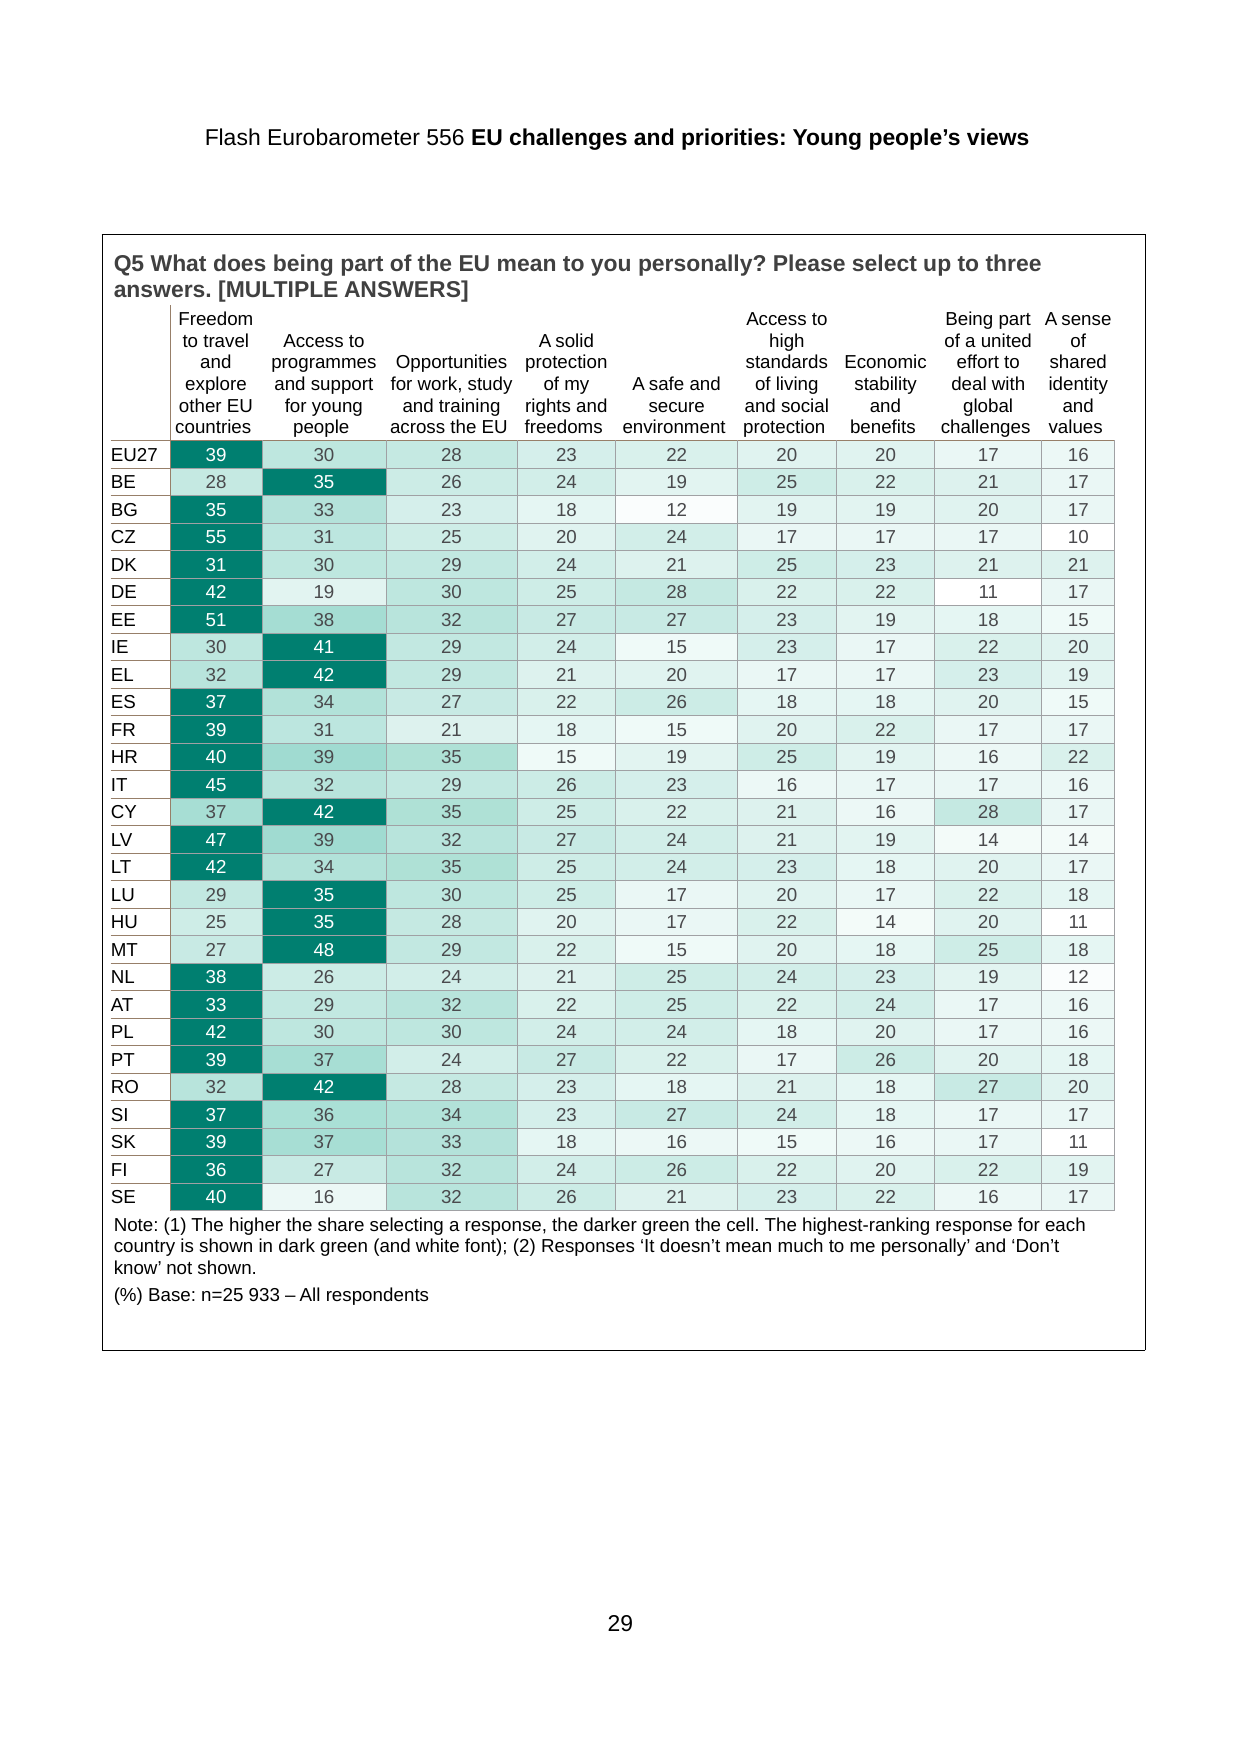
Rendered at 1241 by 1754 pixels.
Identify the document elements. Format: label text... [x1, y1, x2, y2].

table_cell 27 [518, 1046, 615, 1073]
table_cell 16 [1042, 1019, 1114, 1045]
table_cell 37 [171, 689, 262, 715]
table_cell 15 [738, 1129, 836, 1155]
table_cell 39 [171, 1129, 262, 1155]
table_cell 22 [738, 991, 836, 1018]
table_cell 28 [387, 441, 517, 468]
table_cell 20 [837, 1019, 934, 1045]
table_cell 18 [738, 1019, 836, 1045]
table_cell 14 [935, 826, 1041, 853]
table_cell Access to high standards of living and social protection [737, 305, 836, 440]
table_cell 16 [935, 744, 1041, 770]
table_cell 17 [837, 524, 934, 550]
table_cell 30 [263, 1019, 386, 1045]
table_cell 20 [518, 524, 615, 550]
table_cell 22 [935, 1156, 1041, 1183]
table_cell 18 [837, 854, 934, 880]
table_cell 33 [387, 1129, 517, 1155]
table_cell 19 [1042, 1156, 1114, 1183]
table_cell Being part of a united effort to deal with global challenges [935, 305, 1041, 440]
table_cell 42 [171, 854, 262, 880]
table_cell 21 [518, 661, 615, 688]
table_cell 21 [738, 1074, 836, 1100]
table_cell 29 [387, 551, 517, 578]
table_cell LU [111, 881, 170, 908]
table_cell LT [111, 854, 170, 880]
table_cell 17 [616, 881, 737, 908]
table_cell 18 [837, 936, 934, 963]
table_cell 32 [387, 1156, 517, 1183]
table_cell LV [111, 826, 170, 853]
table_cell BE [111, 469, 170, 495]
table_cell 35 [387, 854, 517, 880]
table_cell FR [111, 716, 170, 743]
table_cell 34 [263, 689, 386, 715]
table_cell 15 [616, 936, 737, 963]
table_cell 26 [616, 689, 737, 715]
table_cell 20 [935, 689, 1041, 715]
table_cell 18 [837, 689, 934, 715]
table_cell 37 [263, 1129, 386, 1155]
table_cell 23 [518, 441, 615, 468]
table_cell EL [111, 661, 170, 688]
table_cell 32 [387, 606, 517, 633]
table_cell 20 [738, 441, 836, 468]
table_cell 29 [387, 661, 517, 688]
table_cell 17 [935, 771, 1041, 798]
table_cell 11 [1042, 909, 1114, 935]
table_cell 20 [1042, 1074, 1114, 1100]
table_cell 42 [263, 799, 386, 825]
table_cell 28 [387, 1074, 517, 1100]
table_cell A safe and secure environment [615, 305, 737, 440]
table_cell 22 [738, 579, 836, 605]
table_cell 34 [263, 854, 386, 880]
table_cell 22 [935, 634, 1041, 660]
table_cell 17 [616, 909, 737, 935]
table_cell 28 [935, 799, 1041, 825]
table_cell 23 [738, 1184, 836, 1210]
table_cell 11 [935, 579, 1041, 605]
table_cell A solid protection of my rights and freedoms [517, 305, 615, 440]
table_cell 18 [518, 496, 615, 523]
table_cell 15 [616, 634, 737, 660]
table_cell 20 [935, 1046, 1041, 1073]
table_cell HU [111, 909, 170, 935]
table_cell 23 [387, 496, 517, 523]
table_cell 20 [935, 496, 1041, 523]
table_cell 19 [1042, 661, 1114, 688]
table_cell 18 [518, 716, 615, 743]
table_cell 17 [1042, 496, 1114, 523]
table_cell 17 [837, 634, 934, 660]
table_cell SK [111, 1129, 170, 1155]
table_cell 24 [616, 826, 737, 853]
table_cell 16 [1042, 771, 1114, 798]
table_cell 24 [616, 1019, 737, 1045]
table_cell 35 [387, 799, 517, 825]
table_cell 29 [263, 991, 386, 1018]
table_cell 31 [171, 551, 262, 578]
table_cell 15 [518, 744, 615, 770]
table_cell 15 [1042, 606, 1114, 633]
table_cell 38 [263, 606, 386, 633]
table_cell 19 [935, 964, 1041, 990]
table_cell 22 [837, 1184, 934, 1210]
table_cell 14 [1042, 826, 1114, 853]
table_cell 18 [616, 1074, 737, 1100]
table_cell 17 [837, 771, 934, 798]
table_cell 26 [616, 1156, 737, 1183]
table_cell 55 [171, 524, 262, 550]
table_cell 20 [837, 441, 934, 468]
table_cell 29 [387, 771, 517, 798]
table_cell 28 [616, 579, 737, 605]
table_cell 20 [935, 854, 1041, 880]
table_cell 19 [263, 579, 386, 605]
table_cell 23 [616, 771, 737, 798]
table_cell 10 [1042, 524, 1114, 550]
table_cell 39 [171, 1046, 262, 1073]
table_cell 20 [616, 661, 737, 688]
table_cell 38 [171, 964, 262, 990]
table_cell 27 [616, 1101, 737, 1128]
table_cell 31 [263, 716, 386, 743]
table_cell 36 [171, 1156, 262, 1183]
table_cell 24 [387, 964, 517, 990]
table_cell 27 [387, 689, 517, 715]
table_cell 22 [837, 716, 934, 743]
table_cell 20 [1042, 634, 1114, 660]
table_cell Opportunities for work, study and training across the EU [386, 305, 517, 440]
table_cell 28 [171, 469, 262, 495]
table_cell 25 [518, 579, 615, 605]
table_cell 17 [837, 661, 934, 688]
table_cell 16 [837, 799, 934, 825]
table_cell Note: (1) The higher the share selecting a response, the darker green the cell. The highest-ranking response for each country is shown in dark green (and white font); (2) Responses ‘It doesn’t mean much to me personally’ and ‘Don’t know’ not shown. [111, 1210, 1114, 1281]
table_cell 19 [616, 469, 737, 495]
table_cell 27 [518, 606, 615, 633]
table_cell 25 [518, 854, 615, 880]
table_cell 42 [263, 661, 386, 688]
table_cell 17 [738, 524, 836, 550]
table_cell 41 [263, 634, 386, 660]
table_cell 39 [171, 716, 262, 743]
table_cell 18 [1042, 881, 1114, 908]
table_cell ES [111, 689, 170, 715]
table_cell 30 [387, 579, 517, 605]
table_cell EU27 [111, 441, 170, 468]
table_cell 37 [171, 799, 262, 825]
table_cell 18 [837, 1101, 934, 1128]
table_cell 20 [738, 936, 836, 963]
table_cell SI [111, 1101, 170, 1128]
table_cell 47 [171, 826, 262, 853]
table_cell 15 [616, 716, 737, 743]
table_cell (%) Base: n=25 933 – All respondents [111, 1281, 1114, 1308]
table_cell 20 [738, 716, 836, 743]
table_cell 16 [1042, 441, 1114, 468]
table_cell 32 [387, 991, 517, 1018]
table_cell 19 [837, 496, 934, 523]
table_cell 23 [518, 1101, 615, 1128]
table_cell MT [111, 936, 170, 963]
table_cell 39 [171, 441, 262, 468]
table_cell 17 [935, 1101, 1041, 1128]
table_cell 26 [837, 1046, 934, 1073]
table_cell 17 [935, 716, 1041, 743]
table_cell 25 [935, 936, 1041, 963]
table_cell 31 [263, 524, 386, 550]
table_cell 40 [171, 1184, 262, 1210]
table_cell 22 [616, 1046, 737, 1073]
table_cell 23 [837, 964, 934, 990]
table_cell 30 [171, 634, 262, 660]
table_cell 25 [518, 799, 615, 825]
table_cell 12 [1042, 964, 1114, 990]
table_cell 33 [263, 496, 386, 523]
table_cell 24 [518, 634, 615, 660]
table_cell CY [111, 799, 170, 825]
table_cell 42 [263, 1074, 386, 1100]
table_cell 26 [263, 964, 386, 990]
table_cell 12 [616, 496, 737, 523]
table_cell 23 [738, 634, 836, 660]
table_cell 17 [1042, 716, 1114, 743]
table_cell 21 [387, 716, 517, 743]
table_cell 17 [1042, 1184, 1114, 1210]
table_cell 37 [171, 1101, 262, 1128]
table_cell 45 [171, 771, 262, 798]
table_cell A sense of shared identity and values [1041, 305, 1114, 440]
table_cell 35 [171, 496, 262, 523]
table_cell 17 [837, 881, 934, 908]
table_header Q5 What does being part of the EU mean to you personally? Please select up to three answers. [MULTIPLE ANSWERS] [111, 243, 1114, 305]
table_cell Access to programmes and support for young people [262, 305, 386, 440]
table_cell 32 [387, 826, 517, 853]
table_cell 18 [837, 1074, 934, 1100]
table_cell 36 [263, 1101, 386, 1128]
table_cell 17 [1042, 799, 1114, 825]
table_cell 24 [738, 1101, 836, 1128]
table_cell 25 [738, 469, 836, 495]
table_cell 20 [518, 909, 615, 935]
table_cell 17 [935, 1129, 1041, 1155]
table_cell HR [111, 744, 170, 770]
table_cell 22 [616, 799, 737, 825]
table_cell 17 [935, 441, 1041, 468]
table_cell PL [111, 1019, 170, 1045]
table_cell 30 [263, 441, 386, 468]
table_cell 32 [171, 661, 262, 688]
table_cell [111, 305, 170, 440]
table_cell 24 [616, 524, 737, 550]
table_cell 22 [837, 469, 934, 495]
table_cell 16 [935, 1184, 1041, 1210]
table_cell 30 [387, 881, 517, 908]
table_cell 19 [616, 744, 737, 770]
table_cell 23 [837, 551, 934, 578]
table_cell 35 [263, 881, 386, 908]
table_cell 21 [738, 799, 836, 825]
table_cell 18 [518, 1129, 615, 1155]
table_cell 16 [837, 1129, 934, 1155]
table_cell 17 [738, 1046, 836, 1073]
table_cell 27 [616, 606, 737, 633]
table_cell 19 [837, 744, 934, 770]
table_cell 32 [171, 1074, 262, 1100]
table_cell 27 [263, 1156, 386, 1183]
table_cell 25 [171, 909, 262, 935]
table_cell 17 [1042, 469, 1114, 495]
table_cell 22 [738, 909, 836, 935]
table_cell 20 [738, 881, 836, 908]
table_cell 48 [263, 936, 386, 963]
table_cell 25 [738, 551, 836, 578]
table_cell 23 [738, 606, 836, 633]
table_cell 21 [935, 469, 1041, 495]
table_cell 51 [171, 606, 262, 633]
table_cell 40 [171, 744, 262, 770]
table_cell 17 [935, 991, 1041, 1018]
table_cell NL [111, 964, 170, 990]
table_cell PT [111, 1046, 170, 1073]
table_cell 26 [387, 469, 517, 495]
table_cell 25 [616, 964, 737, 990]
table_cell 25 [616, 991, 737, 1018]
table_cell Economic stability and benefits [836, 305, 934, 440]
table_cell IT [111, 771, 170, 798]
table_cell IE [111, 634, 170, 660]
table_cell 28 [387, 909, 517, 935]
table_cell SE [111, 1184, 170, 1210]
table_cell 37 [263, 1046, 386, 1073]
table_cell 32 [263, 771, 386, 798]
table_cell 18 [1042, 1046, 1114, 1073]
table_cell 16 [616, 1129, 737, 1155]
table_cell 19 [837, 606, 934, 633]
table_cell 25 [518, 881, 615, 908]
table_cell 21 [616, 1184, 737, 1210]
table_cell EE [111, 606, 170, 633]
table_cell 17 [935, 1019, 1041, 1045]
table_cell RO [111, 1074, 170, 1100]
table_cell 24 [616, 854, 737, 880]
table_cell 23 [738, 854, 836, 880]
table_cell 34 [387, 1101, 517, 1128]
table_cell 21 [1042, 551, 1114, 578]
table_cell 29 [171, 881, 262, 908]
table_cell 35 [387, 744, 517, 770]
table_cell 21 [616, 551, 737, 578]
table_cell 22 [518, 689, 615, 715]
table_cell DK [111, 551, 170, 578]
table_cell 23 [518, 1074, 615, 1100]
table_cell 22 [738, 1156, 836, 1183]
table_cell 21 [518, 964, 615, 990]
table_cell 24 [738, 964, 836, 990]
table_cell 27 [518, 826, 615, 853]
table_cell 19 [738, 496, 836, 523]
table_cell 35 [263, 909, 386, 935]
table_cell 24 [518, 1156, 615, 1183]
table_cell 29 [387, 634, 517, 660]
table_cell 26 [518, 771, 615, 798]
table_cell 22 [616, 441, 737, 468]
table_cell 19 [837, 826, 934, 853]
table_cell FI [111, 1156, 170, 1183]
table_cell BG [111, 496, 170, 523]
table_cell 30 [263, 551, 386, 578]
table_cell 16 [738, 771, 836, 798]
table_cell 25 [387, 524, 517, 550]
table_cell 21 [935, 551, 1041, 578]
table_cell 17 [935, 524, 1041, 550]
table_cell 29 [387, 936, 517, 963]
table_cell 39 [263, 744, 386, 770]
table_cell 16 [263, 1184, 386, 1210]
table_cell 22 [1042, 744, 1114, 770]
table_cell 22 [518, 991, 615, 1018]
table_cell 17 [1042, 854, 1114, 880]
table_cell 17 [1042, 1101, 1114, 1128]
table_cell 32 [387, 1184, 517, 1210]
table_cell 42 [171, 579, 262, 605]
table_cell 22 [837, 579, 934, 605]
table_cell 22 [935, 881, 1041, 908]
table_cell 18 [738, 689, 836, 715]
table_cell 24 [387, 1046, 517, 1073]
table_cell 42 [171, 1019, 262, 1045]
table_cell 30 [387, 1019, 517, 1045]
table_cell 17 [1042, 579, 1114, 605]
table_cell 16 [1042, 991, 1114, 1018]
table_cell DE [111, 579, 170, 605]
table_cell Freedom to travel and explore other EU countries [171, 305, 262, 440]
table_cell 35 [263, 469, 386, 495]
table_cell 22 [518, 936, 615, 963]
table_cell 25 [738, 744, 836, 770]
table_cell 26 [518, 1184, 615, 1210]
table_cell 15 [1042, 689, 1114, 715]
table_cell 11 [1042, 1129, 1114, 1155]
table_cell CZ [111, 524, 170, 550]
table_cell 14 [837, 909, 934, 935]
table_cell 24 [518, 1019, 615, 1045]
table_cell 24 [518, 551, 615, 578]
table_cell 17 [738, 661, 836, 688]
table_cell 27 [935, 1074, 1041, 1100]
table_cell 20 [935, 909, 1041, 935]
table_cell 18 [1042, 936, 1114, 963]
table_cell 20 [837, 1156, 934, 1183]
table_cell 24 [518, 469, 615, 495]
table_cell 39 [263, 826, 386, 853]
table_cell 27 [171, 936, 262, 963]
table_cell 33 [171, 991, 262, 1018]
table_cell 18 [935, 606, 1041, 633]
table_cell 24 [837, 991, 934, 1018]
table_cell AT [111, 991, 170, 1018]
table_cell 21 [738, 826, 836, 853]
table_cell 23 [935, 661, 1041, 688]
